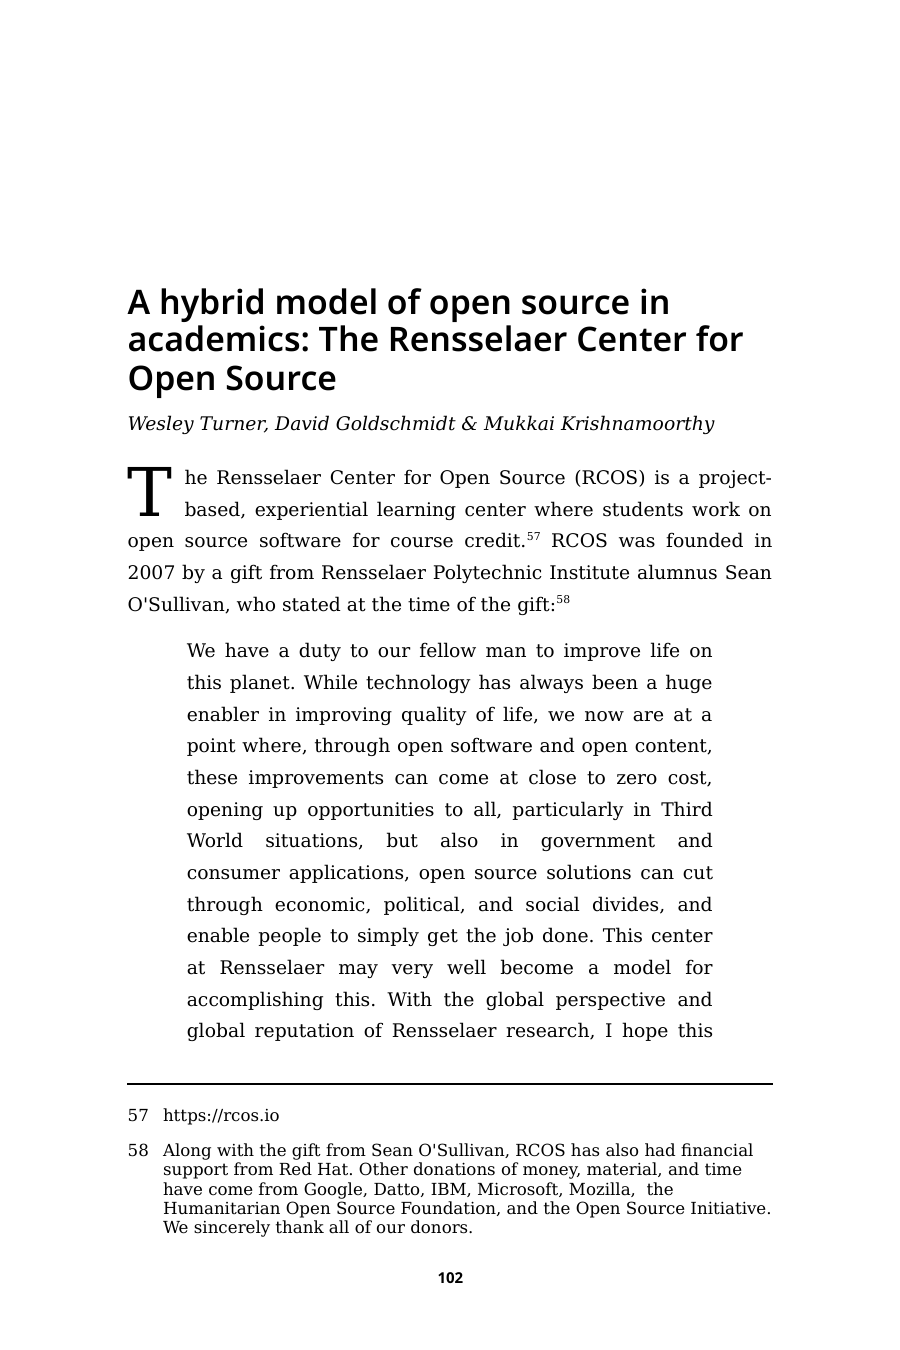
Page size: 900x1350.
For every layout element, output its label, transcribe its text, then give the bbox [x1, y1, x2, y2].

text Wesley Turner, David Goldschmidt & Mukkai Krishnamoorthy [127, 413, 772, 435]
text https://rcos.io [127, 1106, 772, 1126]
text The Rensselaer Center for Open Source (RCOS) is a project-based, experiential learning center where students work on open source software for course credit. RCOS was founded in 2007 by a gift from Rensselaer Polytechnic Institute alumnus Sean O'Sullivan, who stated at the time of the gift: [127, 467, 772, 616]
text We have a duty to our fellow man to improve life on this planet. While technology has always been a huge enabler in improving quality of life, we now are at a point where, through open software and open content, these improvements can come at close to zero cost, opening up opportunities to all, particularly in Third World situations, but also in government and consumer applications, open source solutions can cut through economic, political, and social divides, and enable people to simply get the job done. This center at Rensselaer may very well become a model for accomplishing this. With the global perspective and global reputation of Rensselaer research, I hope this [187, 640, 713, 1042]
text Along with the gift from Sean O'Sullivan, RCOS has also had financial support from Red Hat. Other donations of money, material, and time have come from Google, Datto, IBM, Microsoft, Mozilla, the Humanitarian Open Source Foundation, and the Open Source Initiative. We sincerely thank all of our donors. [127, 1141, 772, 1237]
subtitle A hybrid model of open source in academics: The Rensselaer Center for Open Source [127, 283, 772, 400]
